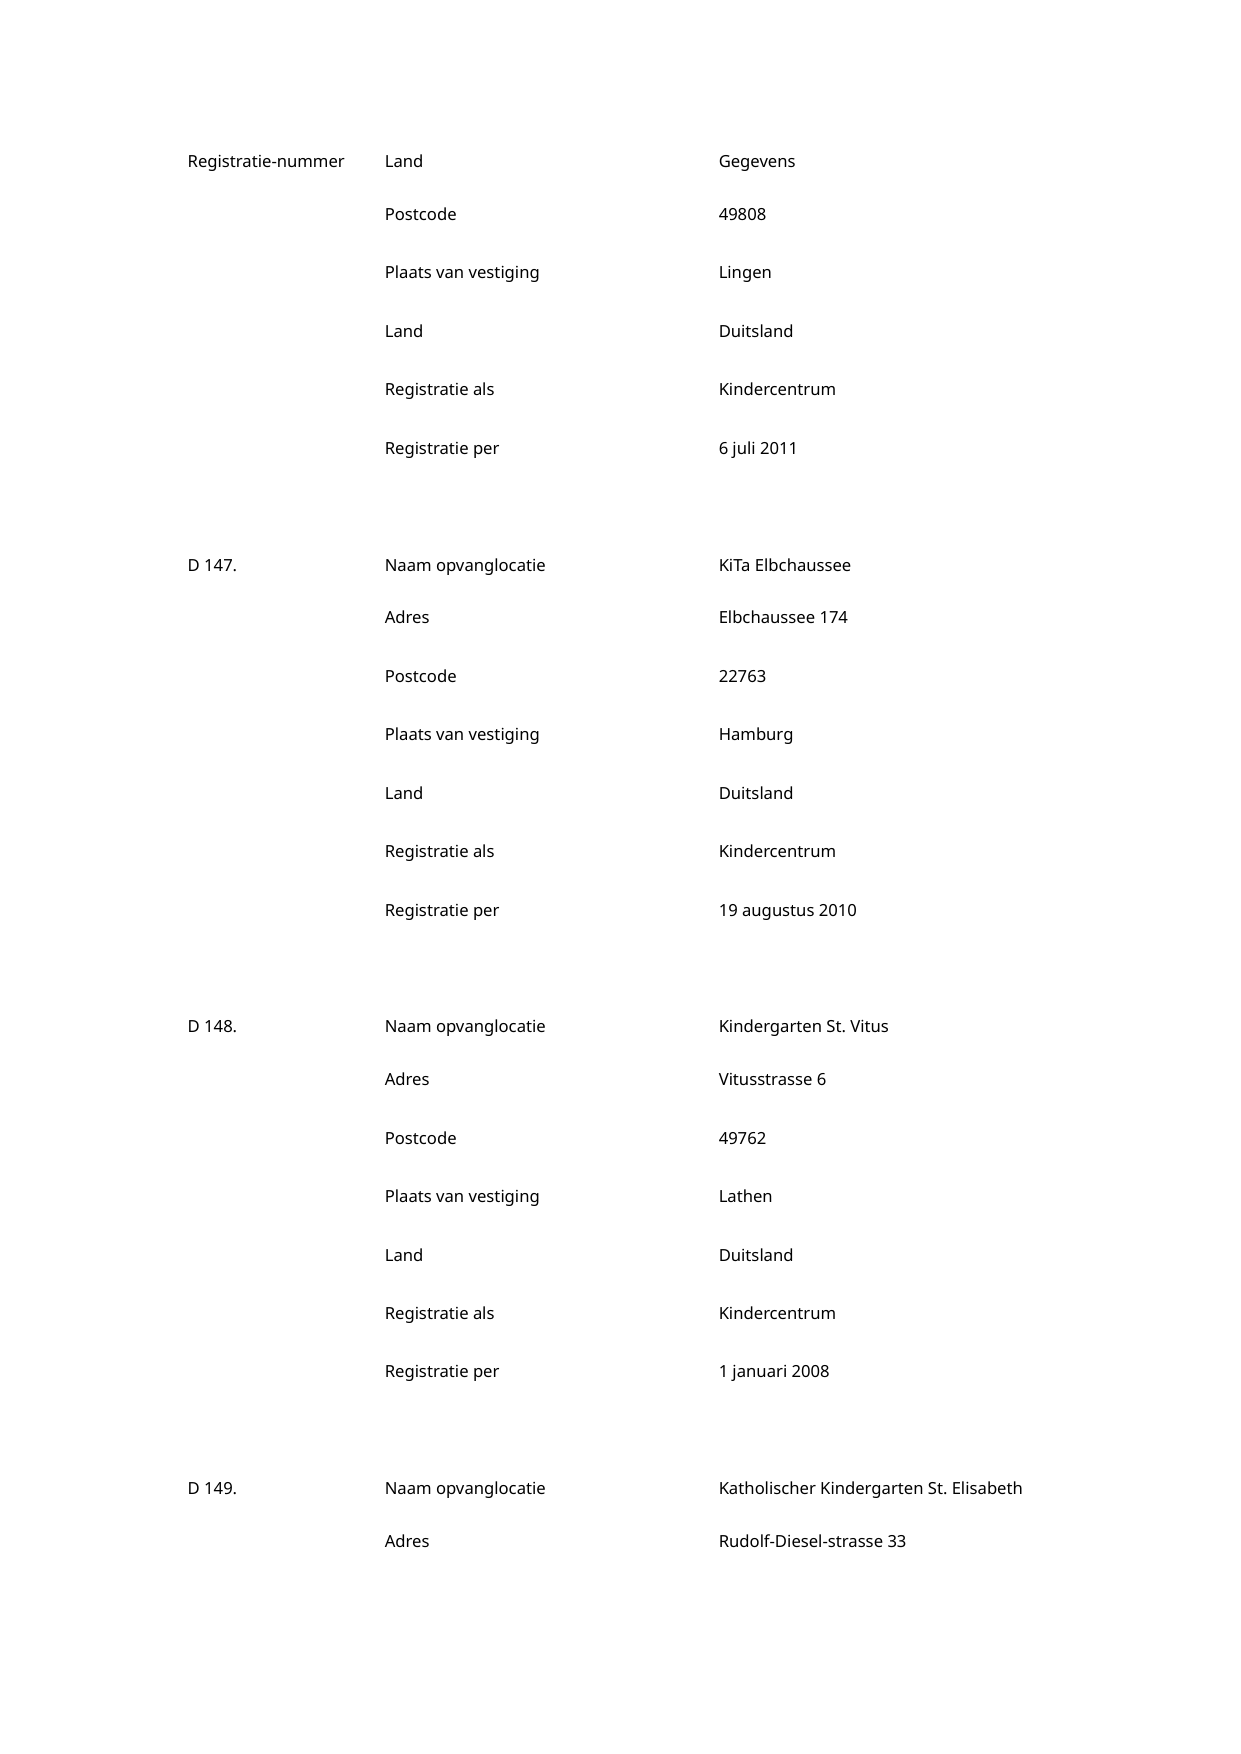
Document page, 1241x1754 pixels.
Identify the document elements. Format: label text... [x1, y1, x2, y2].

table_cell 19 augustus 2010 [719, 898, 1053, 957]
table_cell [385, 495, 718, 553]
table_cell [188, 840, 384, 898]
table_cell [719, 495, 1053, 553]
table_cell [188, 781, 384, 840]
table_cell 6 juli 2011 [719, 436, 1053, 495]
table_cell D 147. [188, 553, 384, 606]
table_cell Land [385, 1243, 718, 1302]
table_cell Kindercentrum [719, 378, 1053, 436]
table_cell 22763 [719, 665, 1053, 723]
table_header Land [385, 150, 718, 203]
table_cell Adres [385, 606, 718, 664]
table_cell [188, 1243, 384, 1302]
table_cell [188, 723, 384, 781]
table_cell Registratie als [385, 1302, 718, 1360]
table_cell [719, 957, 1053, 1015]
table_cell [188, 203, 384, 261]
table_cell [188, 898, 384, 957]
table_cell [188, 957, 384, 1015]
table_cell KiTa Elbchaussee [719, 553, 1053, 606]
table_cell Postcode [385, 665, 718, 723]
table_cell Naam opvanglocatie [385, 1477, 718, 1529]
table_cell [385, 1419, 718, 1477]
table_header Gegevens [719, 150, 1053, 203]
table_header Registratie-nummer [188, 150, 384, 203]
table_cell Registratie per [385, 436, 718, 495]
table_cell [719, 1419, 1053, 1477]
table_cell Registratie per [385, 1360, 718, 1418]
table_cell [188, 378, 384, 436]
table_cell Duitsland [719, 320, 1053, 378]
table_cell Naam opvanglocatie [385, 1015, 718, 1068]
table_cell Kindergarten St. Vitus [719, 1015, 1053, 1068]
table_cell [188, 1068, 384, 1126]
table_cell [188, 1302, 384, 1360]
table_cell [188, 1360, 384, 1418]
table_cell Land [385, 781, 718, 840]
table_cell 49762 [719, 1126, 1053, 1185]
table_cell Rudolf-Diesel-strasse 33 [719, 1530, 1053, 1588]
table_cell Lathen [719, 1185, 1053, 1243]
table_cell Duitsland [719, 1243, 1053, 1302]
table_cell Elbchaussee 174 [719, 606, 1053, 664]
table_cell [188, 1126, 384, 1185]
table_cell Naam opvanglocatie [385, 553, 718, 606]
table_cell Plaats van vestiging [385, 261, 718, 319]
table_cell Katholischer Kindergarten St. Elisabeth [719, 1477, 1053, 1529]
table_cell Kindercentrum [719, 1302, 1053, 1360]
table_cell D 148. [188, 1015, 384, 1068]
table_cell [188, 320, 384, 378]
table_cell Lingen [719, 261, 1053, 319]
table_cell [385, 957, 718, 1015]
table_cell D 149. [188, 1477, 384, 1529]
table_cell Kindercentrum [719, 840, 1053, 898]
table_cell [188, 1185, 384, 1243]
table_cell Registratie als [385, 378, 718, 436]
table_cell Postcode [385, 1126, 718, 1185]
table_cell Adres [385, 1068, 718, 1126]
table_cell [188, 495, 384, 553]
table_cell Adres [385, 1530, 718, 1588]
table_cell [188, 665, 384, 723]
table_cell Duitsland [719, 781, 1053, 840]
table_cell Vitusstrasse 6 [719, 1068, 1053, 1126]
table_cell [188, 606, 384, 664]
table_cell [188, 1419, 384, 1477]
table_cell Plaats van vestiging [385, 1185, 718, 1243]
table_cell Postcode [385, 203, 718, 261]
table_cell 49808 [719, 203, 1053, 261]
table_cell Land [385, 320, 718, 378]
table_cell 1 januari 2008 [719, 1360, 1053, 1418]
table_cell Registratie per [385, 898, 718, 957]
table_cell [188, 261, 384, 319]
table_cell [188, 436, 384, 495]
table_cell Hamburg [719, 723, 1053, 781]
table_cell [188, 1530, 384, 1588]
table_cell Registratie als [385, 840, 718, 898]
table_cell Plaats van vestiging [385, 723, 718, 781]
